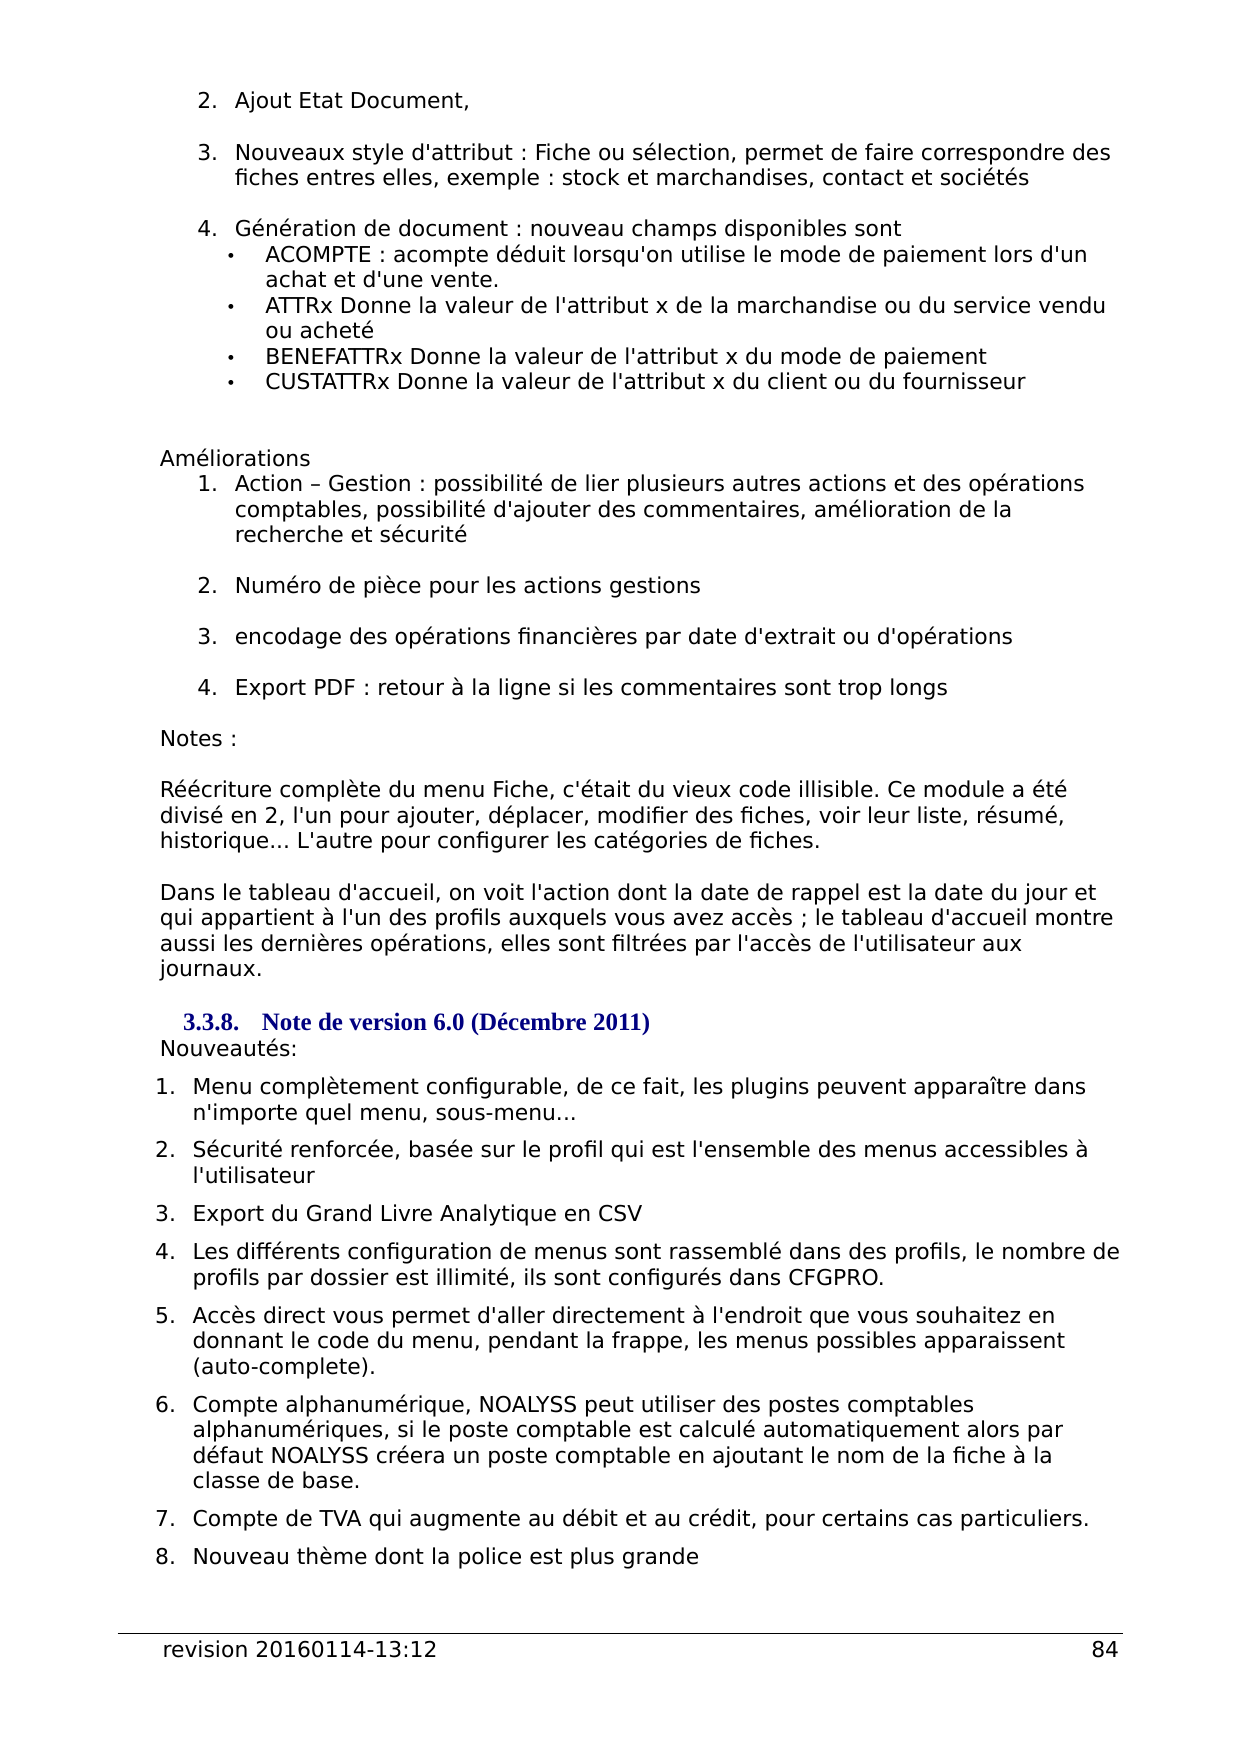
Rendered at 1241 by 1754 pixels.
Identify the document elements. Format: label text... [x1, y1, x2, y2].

list ACOMPTE : acompte déduit lorsqu'on utilise le mode de paiement lors d'un achat et d'une vente. [228, 242, 1123, 293]
list Numéro de pièce pour les actions gestions [197, 573, 1123, 599]
list Accès direct vous permet d'aller directement à l'endroit que vous souhaitez en donnant le code du menu, pendant la frappe, les menus possibles apparaissent (auto-complete). [155, 1303, 1123, 1379]
text Dans le tableau d'accueil, on voit l'action dont la date de rappel est la date du jour et qui appartient à l'un des profils auxquels vous avez accès ; le tableau d'accueil montre aussi les dernières opérations, elles sont filtrées par l'accès de l'utilisateur aux journaux. [159, 880, 1123, 982]
text Réécriture complète du menu Fiche, c'était du vieux code illisible. Ce module a été divisé en 2, l'un pour ajouter, déplacer, modifier des fiches, voir leur liste, résumé, historique... L'autre pour configurer les catégories de fiches. [159, 778, 1123, 854]
list Action – Gestion : possibilité de lier plusieurs autres actions et des opérations comptables, possibilité d'ajouter des commentaires, amélioration de la recherche et sécurité [197, 471, 1123, 548]
list Menu complètement configurable, de ce fait, les plugins peuvent apparaître dans n'importe quel menu, sous-menu... [155, 1074, 1123, 1125]
list Les différents configuration de menus sont rassemblé dans des profils, le nombre de profils par dossier est illimité, ils sont configurés dans CFGPRO. [155, 1239, 1123, 1290]
list encodage des opérations financières par date d'extrait ou d'opérations [197, 624, 1123, 650]
text Améliorations [159, 446, 1123, 471]
list Compte alphanumérique, NOALYSS peut utiliser des postes comptables alphanumériques, si le poste comptable est calculé automatiquement alors par défaut NOALYSS créera un poste comptable en ajoutant le nom de la fiche à la classe de base. [155, 1392, 1123, 1494]
list BENEFATTRx Donne la valeur de l'attribut x du mode de paiement [228, 344, 1123, 369]
list Nouveaux style d'attribut : Fiche ou sélection, permet de faire correspondre des fiches entres elles, exemple : stock et marchandises, contact et sociétés [197, 139, 1123, 191]
list Export PDF : retour à la ligne si les commentaires sont trop longs [197, 676, 1123, 701]
list Compte de TVA qui augmente au débit et au crédit, pour certains cas particuliers. [155, 1506, 1123, 1532]
list ATTRx Donne la valeur de l'attribut x de la marchandise ou du service vendu ou acheté [228, 293, 1123, 344]
list Nouveau thème dont la police est plus grande [155, 1544, 1123, 1570]
list Génération de document : nouveau champs disponibles sont [197, 216, 1123, 242]
list CUSTATTRx Donne la valeur de l'attribut x du client ou du fournisseur [228, 369, 1123, 395]
text Nouveautés: [159, 1036, 1123, 1062]
text Notes : [159, 727, 1123, 752]
list Ajout Etat Document, [197, 88, 1123, 114]
list Export du Grand Livre Analytique en CSV [155, 1201, 1123, 1227]
list Sécurité renforcée, basée sur le profil qui est l'ensemble des menus accessibles à l'utilisateur [155, 1138, 1123, 1189]
subtitle Note de version 6.0 (Décembre 2011) [177, 1007, 1123, 1036]
